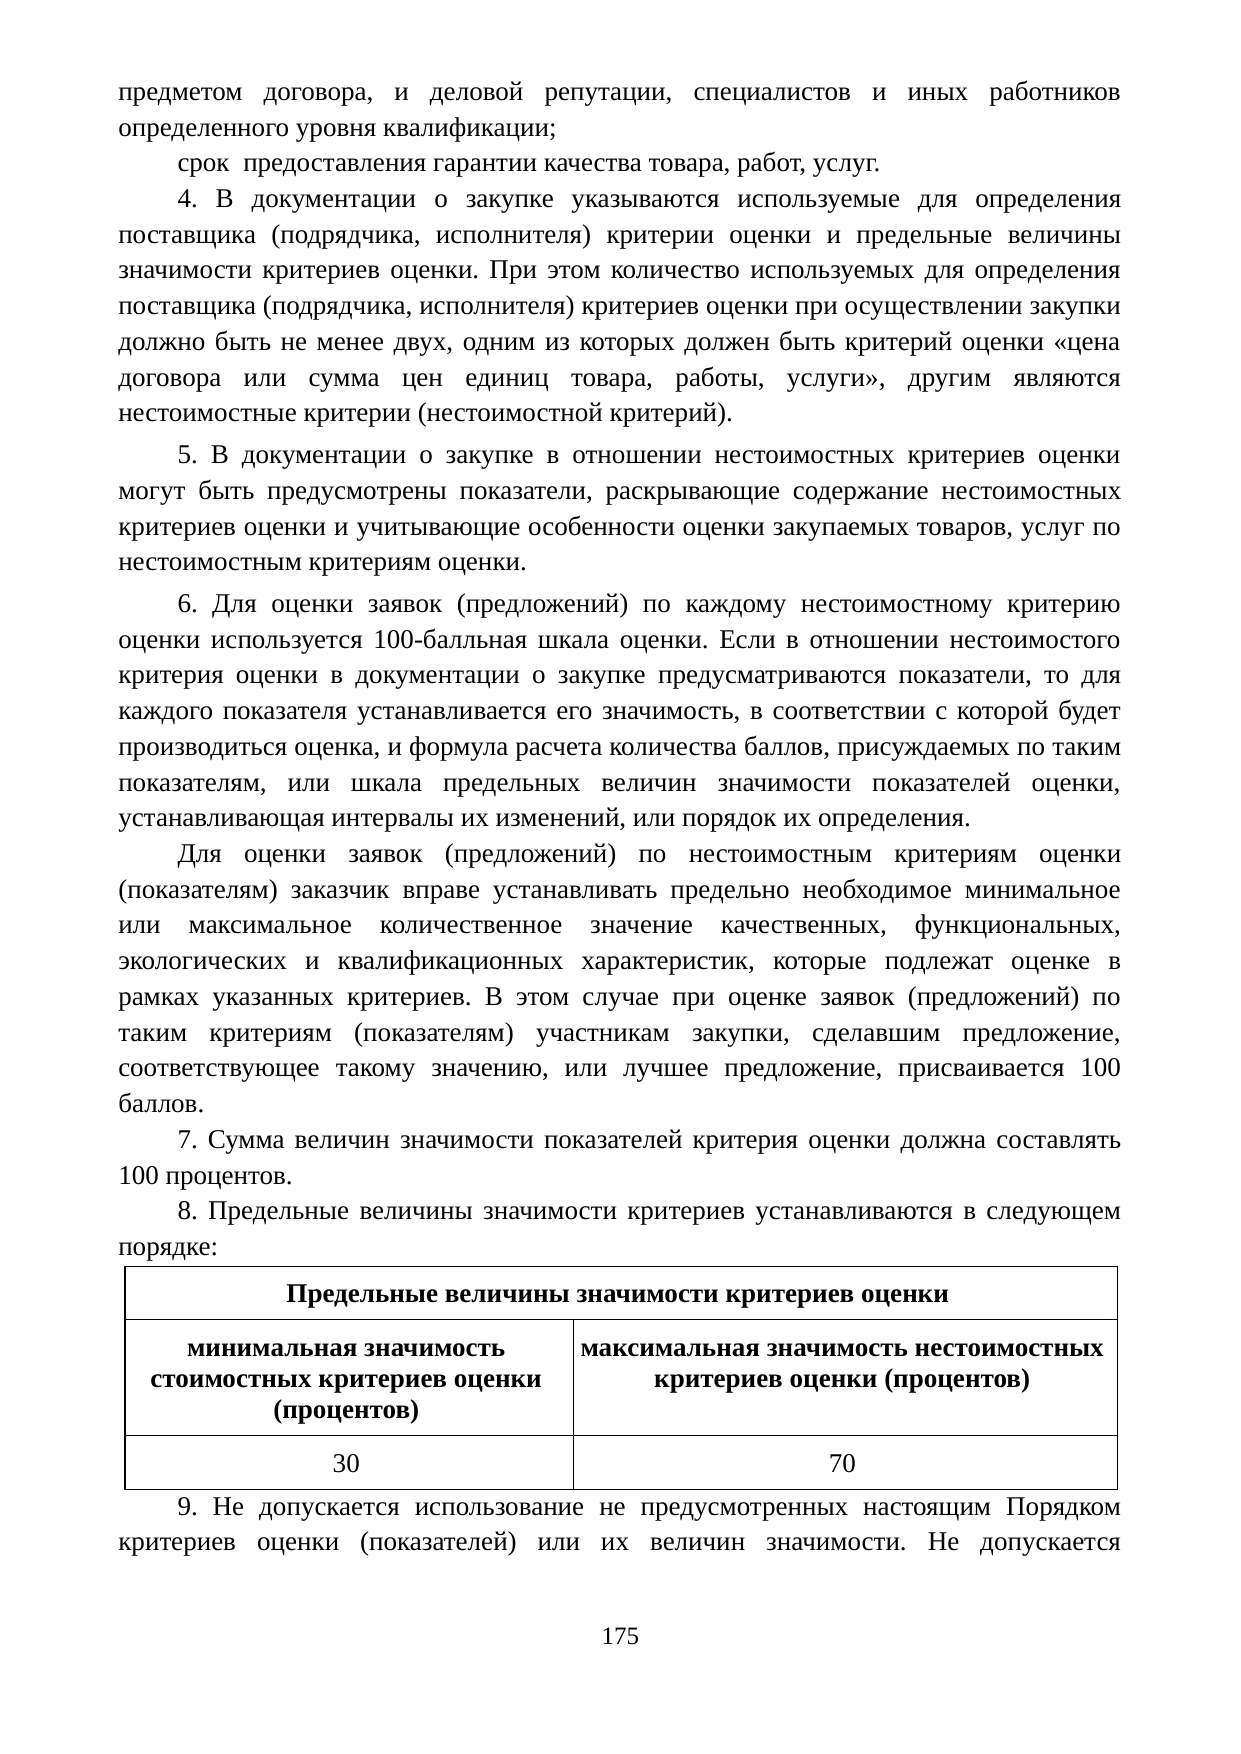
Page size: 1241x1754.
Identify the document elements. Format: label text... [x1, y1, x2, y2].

text 9. Не допускается использование не предусмотренных настоящим Порядком критериев оценки (показателей) или их величин значимости. Не допускается [118, 1489, 1122, 1556]
table_header Предельные величины значимости критериев оценки [126, 1267, 1117, 1319]
text Для оценки заявок (предложений) по нестоимостным критериям оценки (показателям) заказчик вправе устанавливать предельно необходимое минимальное или максимальное количественное значение качественных, функциональных, экологических и квалификационных характеристик, которые подлежат оценке в рамках указанных критериев. В этом случае при оценке заявок (предложений) по таким критериям (показателям) участникам закупки, сделавшим предложение, соответствующее такому значению, или лучшее предложение, присваивается 100 баллов. [118, 837, 1122, 1118]
table_cell максимальная значимость нестоимостных критериев оценки (процентов) [574, 1320, 1117, 1435]
text 4. В документации о закупке указываются используемые для определения поставщика (подрядчика, исполнителя) критерии оценки и предельные величины значимости критериев оценки. При этом количество используемых для определения поставщика (подрядчика, исполнителя) критериев оценки при осуществлении закупки должно быть не менее двух, одним из которых должен быть критерий оценки «цена договора или сумма цен единиц товара, работы, услуги», другим являются нестоимостные критерии (нестоимостной критерий). [118, 182, 1122, 428]
text 7. Сумма величин значимости показателей критерия оценки должна составлять 100 процентов. [118, 1123, 1122, 1190]
text предметом договора, и деловой репутации, специалистов и иных работников определенного уровня квалификации; [118, 75, 1122, 142]
text срок предоставления гарантии качества товара, работ, услуг. [118, 146, 1122, 178]
table_cell 70 [574, 1436, 1117, 1488]
table_cell 30 [126, 1436, 573, 1488]
table_cell минимальная значимость стоимостных критериев оценки (процентов) [126, 1320, 573, 1435]
text 6. Для оценки заявок (предложений) по каждому нестоимостному критерию оценки используется 100-балльная шкала оценки. Если в отношении нестоимостого критерия оценки в документации о закупке предусматриваются показатели, то для каждого показателя устанавливается его значимость, в соответствии с которой будет производиться оценка, и формула расчета количества баллов, присуждаемых по таким показателям, или шкала предельных величин значимости показателей оценки, устанавливающая интервалы их изменений, или порядок их определения. [118, 587, 1122, 833]
text 8. Предельные величины значимости критериев устанавливаются в следующем порядке: [118, 1194, 1122, 1261]
text 5. В документации о закупке в отношении нестоимостных критериев оценки могут быть предусмотрены показатели, раскрывающие содержание нестоимостных критериев оценки и учитывающие особенности оценки закупаемых товаров, услуг по нестоимостным критериям оценки. [118, 438, 1122, 577]
